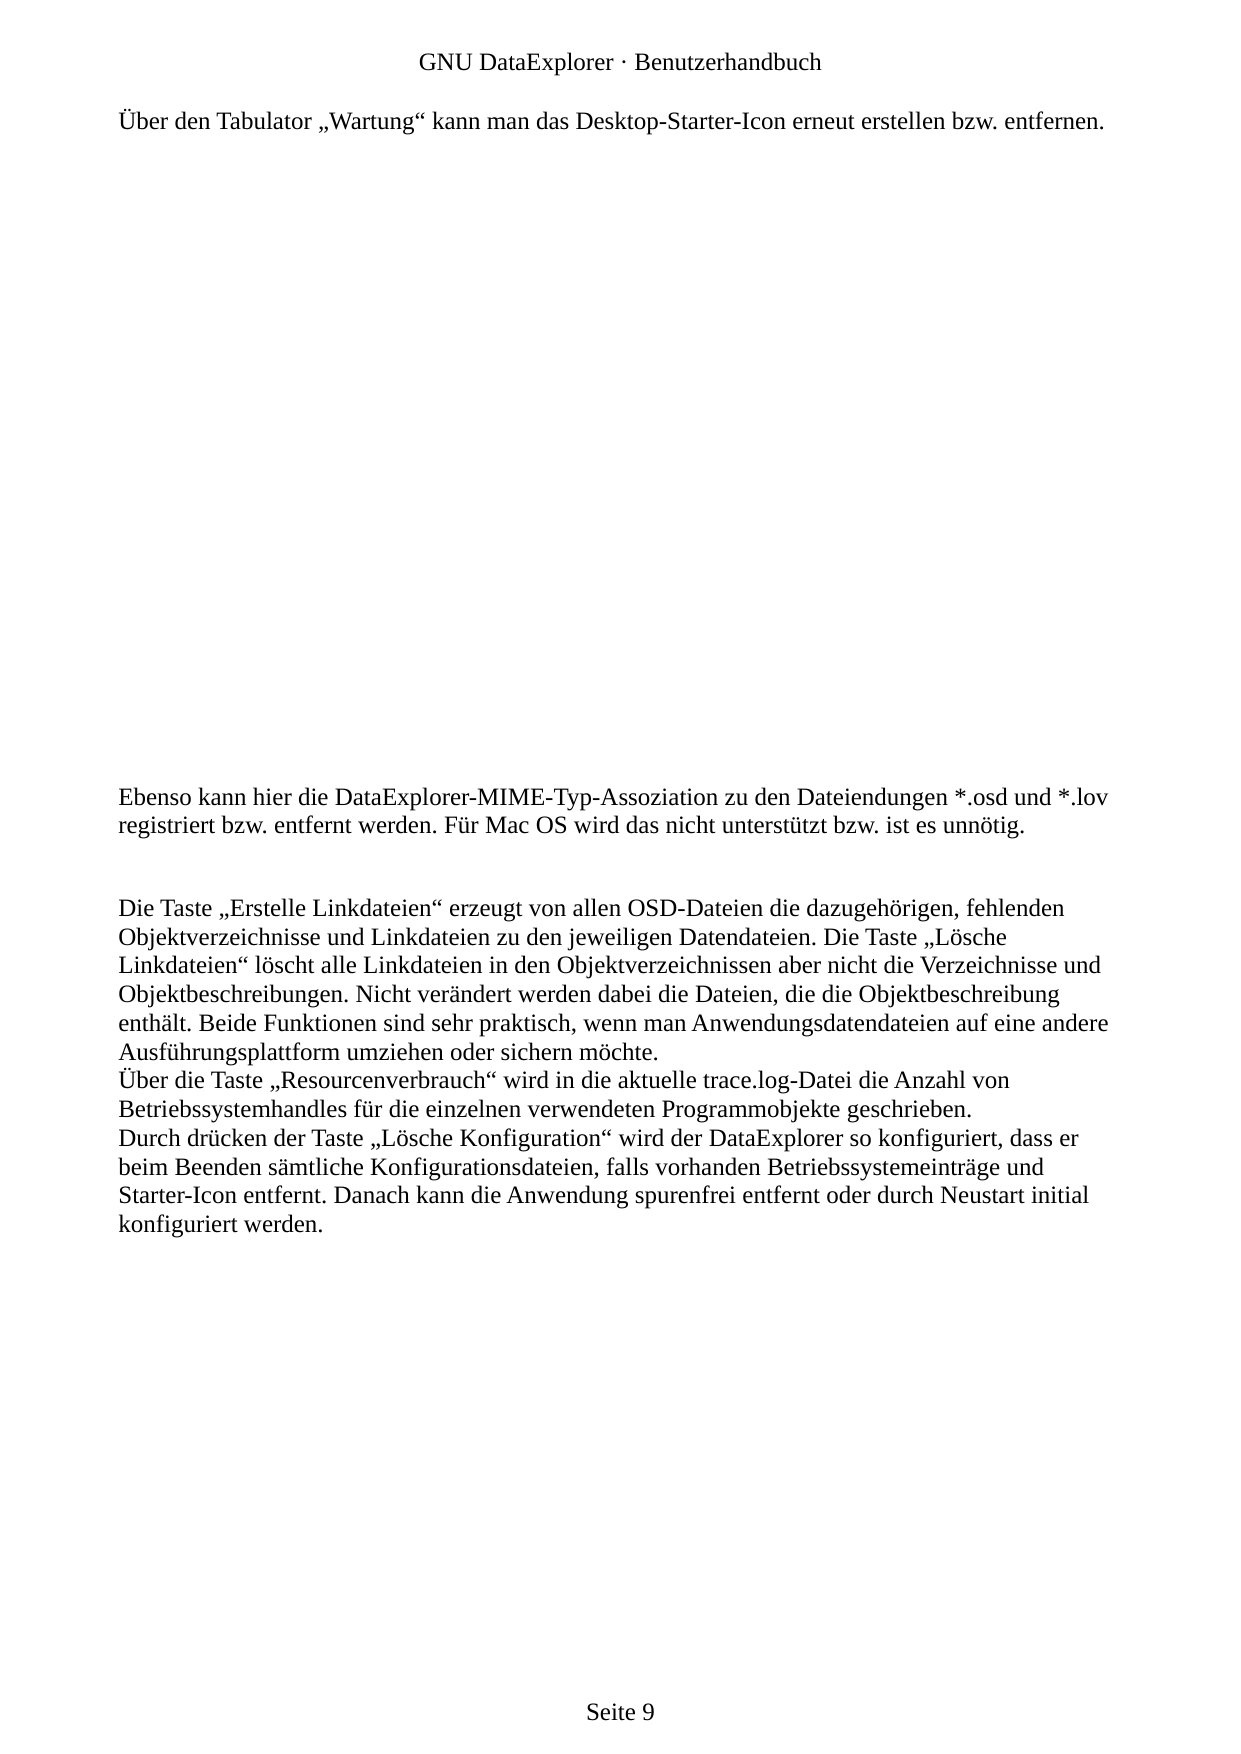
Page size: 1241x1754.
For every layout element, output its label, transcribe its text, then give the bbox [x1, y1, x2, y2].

text Die Taste „Erstelle Linkdateien“ erzeugt von allen OSD-Dateien die dazugehörigen, fehlenden Objektverzeichnisse und Linkdateien zu den jeweiligen Datendateien. Die Taste „Lösche Linkdateien“ löscht alle Linkdateien in den Objektverzeichnissen aber nicht die Verzeichnisse und Objektbeschreibungen. Nicht verändert werden dabei die Dateien, die die Objektbeschreibung enthält. Beide Funktionen sind sehr praktisch, wenn man Anwendungsdatendateien auf eine andere Ausführungsplattform umziehen oder sichern möchte. Über die Taste „Resourcenverbrauch“ wird in die aktuelle trace.log-Datei die Anzahl von Betriebssystemhandles für die einzelnen verwendeten Programmobjekte geschrieben. Durch drücken der Taste „Lösche Konfiguration“ wird der DataExplorer so konfiguriert, dass er beim Beenden sämtliche Konfigurationsdateien, falls vorhanden Betriebssystemeinträge und Starter-Icon entfernt. Danach kann die Anwendung spurenfrei entfernt oder durch Neustart initial konfiguriert werden. [118, 893, 1122, 1238]
text Über den Tabulator „Wartung“ kann man das Desktop-Starter-Icon erneut erstellen bzw. entfernen. Ebenso kann hier die DataExplorer-MIME-Typ-Assoziation zu den Dateiendungen *.osd und *.lov registriert bzw. entfernt werden. Für Mac OS wird das nicht unterstützt bzw. ist es unnötig. [118, 106, 1122, 839]
